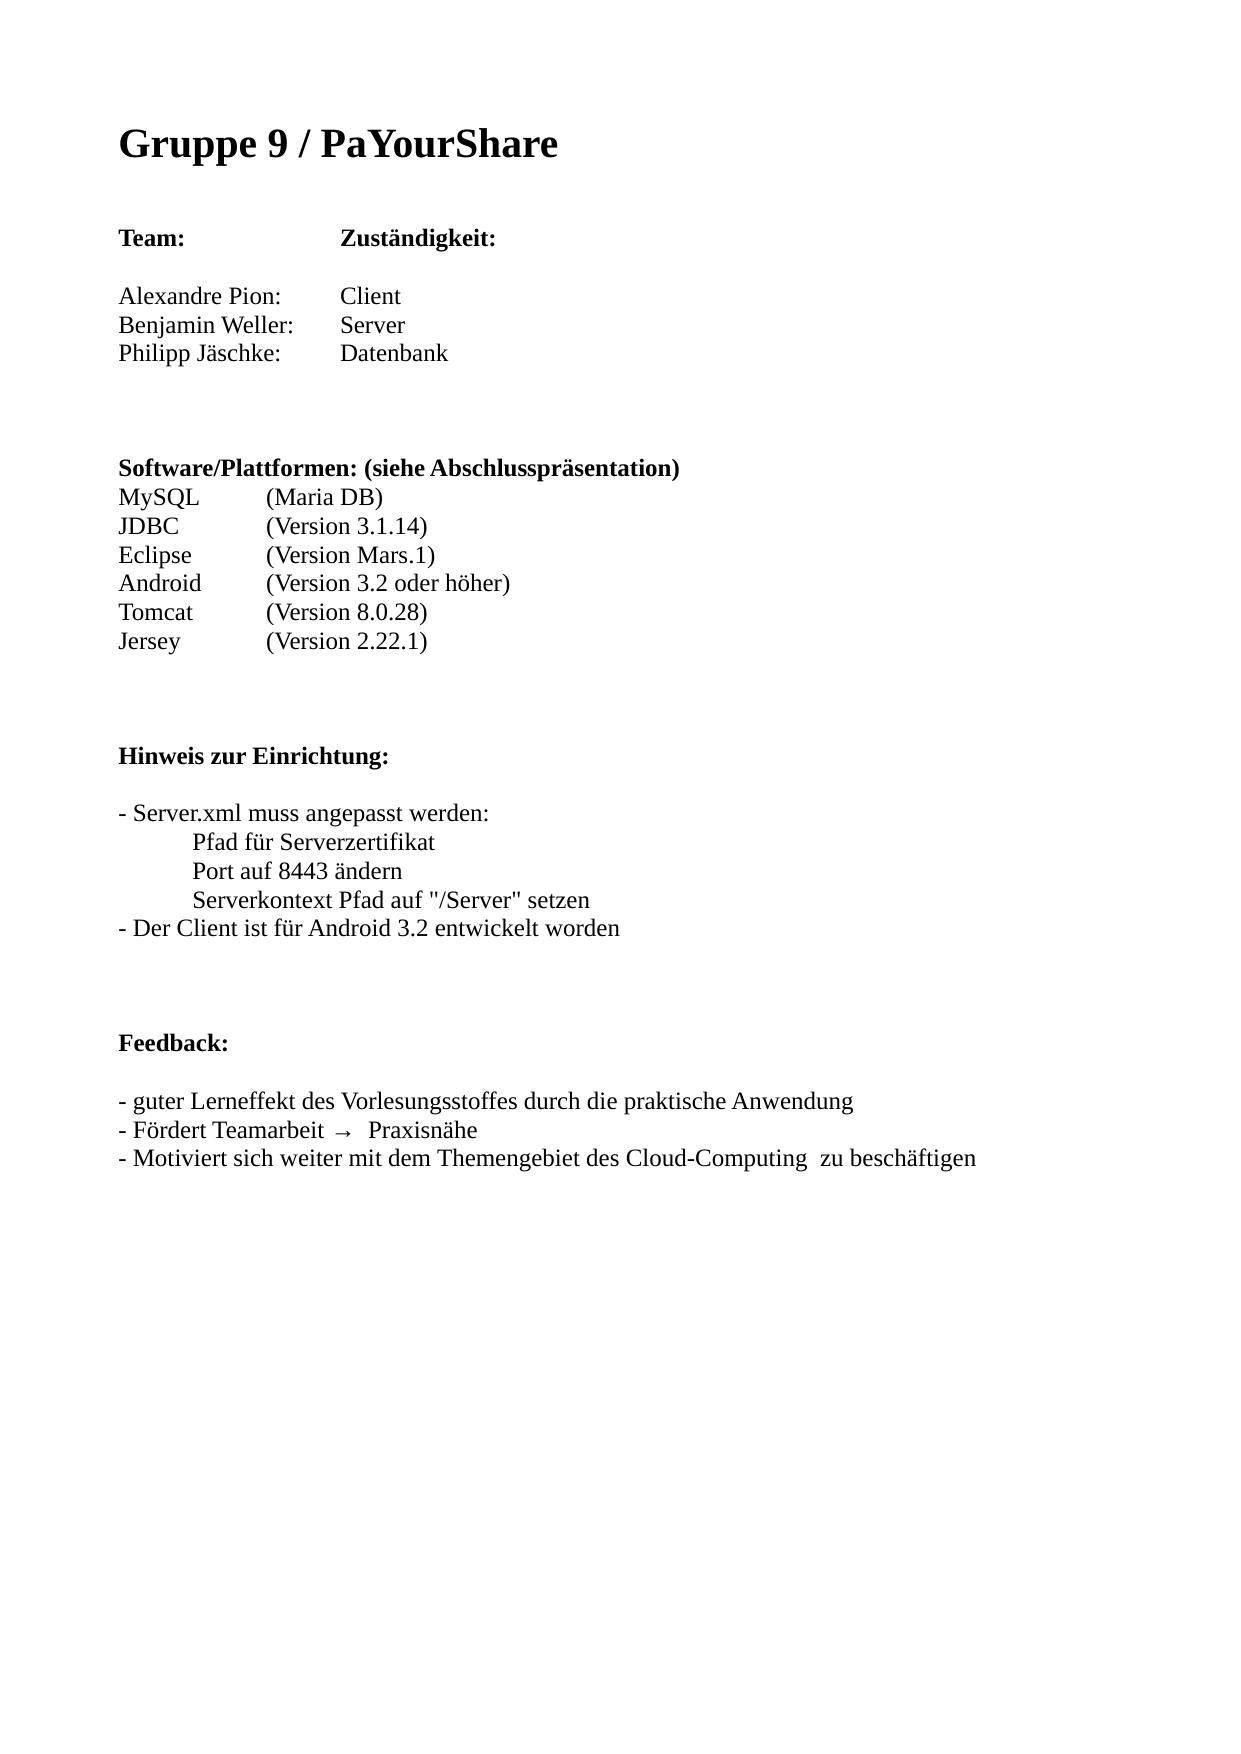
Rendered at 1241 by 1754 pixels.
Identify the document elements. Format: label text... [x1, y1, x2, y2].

text Philipp Jäschke: Datenbank [118, 338, 1122, 367]
text Alexandre Pion: Client [118, 281, 1122, 310]
text Port auf 8443 ändern [118, 856, 1122, 885]
text Benjamin Weller: Server [118, 310, 1122, 338]
text Android (Version 3.2 oder höher) [118, 568, 1122, 597]
text Team: Zuständigkeit: [118, 223, 1122, 252]
text - Der Client ist für Android 3.2 entwickelt worden [118, 913, 1122, 942]
text - Server.xml muss angepasst werden: [118, 798, 1122, 827]
text Eclipse (Version Mars.1) [118, 540, 1122, 568]
text - guter Lerneffekt des Vorlesungsstoffes durch die praktische Anwendung [118, 1086, 1122, 1115]
text Gruppe 9 / PaYourShare [118, 118, 1122, 166]
text JDBC (Version 3.1.14) [118, 511, 1122, 540]
text Pfad für Serverzertifikat [118, 827, 1122, 856]
text - Fördert Teamarbeit → Praxisnähe [118, 1115, 1122, 1143]
text Tomcat (Version 8.0.28) [118, 597, 1122, 626]
text Feedback: [118, 1028, 1122, 1057]
text - Motiviert sich weiter mit dem Themengebiet des Cloud-Computing zu beschäftigen [118, 1143, 1122, 1172]
text Software/Plattformen: (siehe Abschlusspräsentation) [118, 453, 1122, 482]
text Hinweis zur Einrichtung: [118, 741, 1122, 770]
text MySQL (Maria DB) [118, 482, 1122, 511]
text Serverkontext Pfad auf "/Server" setzen [118, 885, 1122, 913]
text Jersey (Version 2.22.1) [118, 626, 1122, 655]
